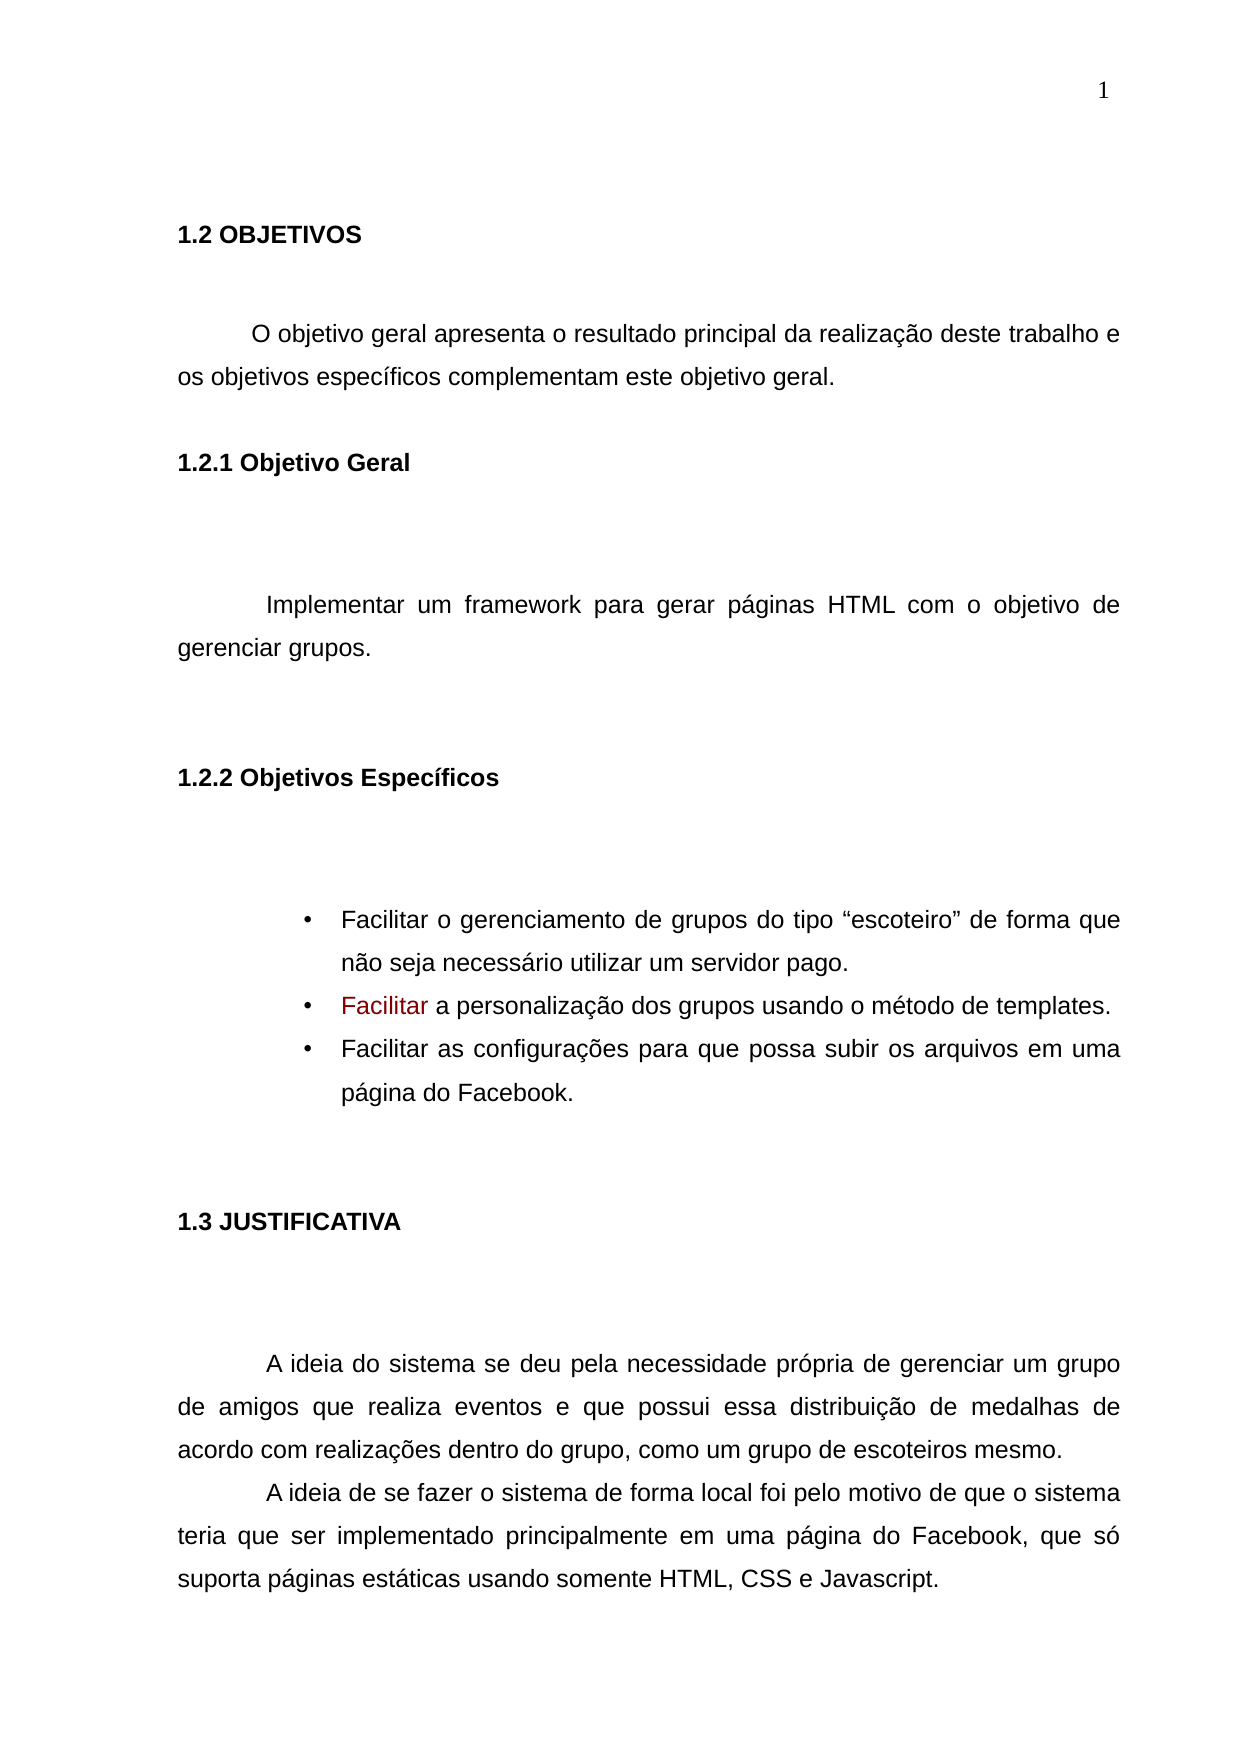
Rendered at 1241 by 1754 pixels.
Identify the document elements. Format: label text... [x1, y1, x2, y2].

list Facilitar as configurações para que possa subir os arquivos em uma página do Facebook. [303, 1034, 1122, 1106]
subtitle 1.2 OBJETIVOS [177, 220, 1122, 249]
text A ideia de se fazer o sistema de forma local foi pelo motivo de que o sistema teria que ser implementado principalmente em uma página do Facebook, que só suporta páginas estáticas usando somente HTML, CSS e Javascript. [177, 1478, 1122, 1593]
text O objetivo geral apresenta o resultado principal da realização deste trabalho e os objetivos específicos complementam este objetivo geral. [177, 319, 1122, 391]
list Facilitar a personalização dos grupos usando o método de templates. [303, 991, 1122, 1020]
subtitle 1.2.1 Objetivo Geral [177, 448, 1122, 477]
subtitle 1.3 JUSTIFICATIVA [177, 1207, 1122, 1236]
list Facilitar o gerenciamento de grupos do tipo “escoteiro” de forma que não seja necessário utilizar um servidor pago. [303, 905, 1122, 977]
text Implementar um framework para gerar páginas HTML com o objetivo de gerenciar grupos. [177, 590, 1122, 662]
subtitle 1.2.2 Objetivos Específicos [177, 763, 1122, 792]
text A ideia do sistema se deu pela necessidade própria de gerenciar um grupo de amigos que realiza eventos e que possui essa distribuição de medalhas de acordo com realizações dentro do grupo, como um grupo de escoteiros mesmo. [177, 1349, 1122, 1464]
